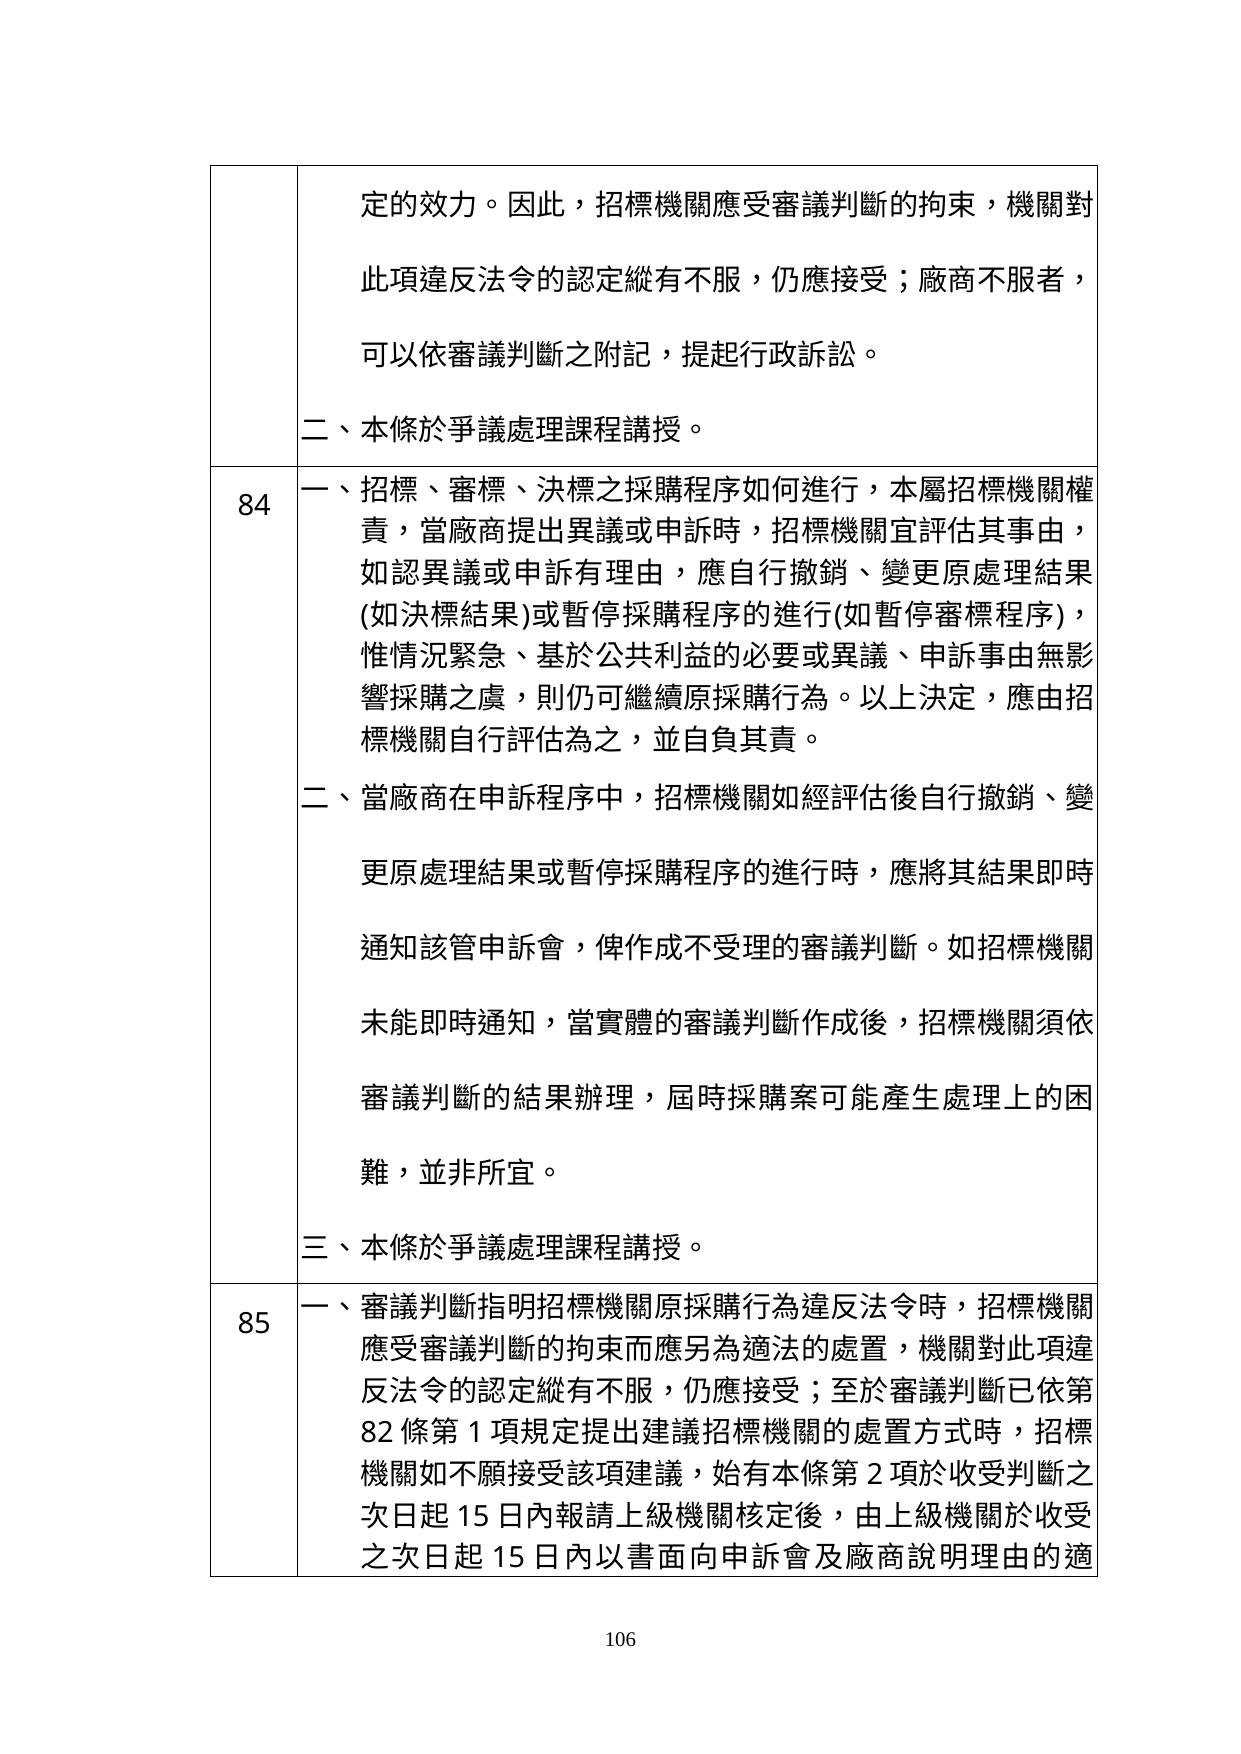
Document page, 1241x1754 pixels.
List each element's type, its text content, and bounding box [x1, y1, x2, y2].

table_cell 招標、審標、決標之採購程序如何進行，本屬招標機關權責，當廠商提出異議或申訴時，招標機關宜評估其事由，如認異議或申訴有理由，應自行撤銷、變更原處理結果(如決標結果)或暫停採購程序的進行(如暫停審標程序)，惟情況緊急、基於公共利益的必要或異議、申訴事由無影響採購之虞，則仍可繼續原採購行為。以上決定，應由招標機關自行評估為之，並自負其責。 當廠商在申訴程序中，招標機關如經評估後自行撤銷、變更原處理結果或暫停採購程序的進行時，應將其結果即時通知該管申訴會，俾作成不受理的審議判斷。如招標機關未能即時通知，當實體的審議判斷作成後，招標機關須依審議判斷的結果辦理，屆時採購案可能產生處理上的困難，並非所宜。 本條於爭議處理課程講授。 [298, 467, 1097, 1283]
table_cell 85 [211, 1284, 297, 1576]
table_cell 84 [211, 467, 297, 1283]
table_cell [211, 166, 297, 466]
table_cell 定的效力。因此，招標機關應受審議判斷的拘束，機關對此項違反法令的認定縱有不服，仍應接受；廠商不服者，可以依審議判斷之附記，提起行政訴訟。 本條於爭議處理課程講授。 [298, 166, 1097, 466]
table_cell 審議判斷指明招標機關原採購行為違反法令時，招標機關應受審議判斷的拘束而應另為適法的處置，機關對此項違反法令的認定縱有不服，仍應接受；至於審議判斷已依第82條第1項規定提出建議招標機關的處置方式時，招標機關如不願接受該項建議，始有本條第2項於收受判斷之次日起15日內報請上級機關核定後，由上級機關於收受之次日起15日內以書面向申訴會及廠商說明理由的適 [298, 1284, 1097, 1576]
